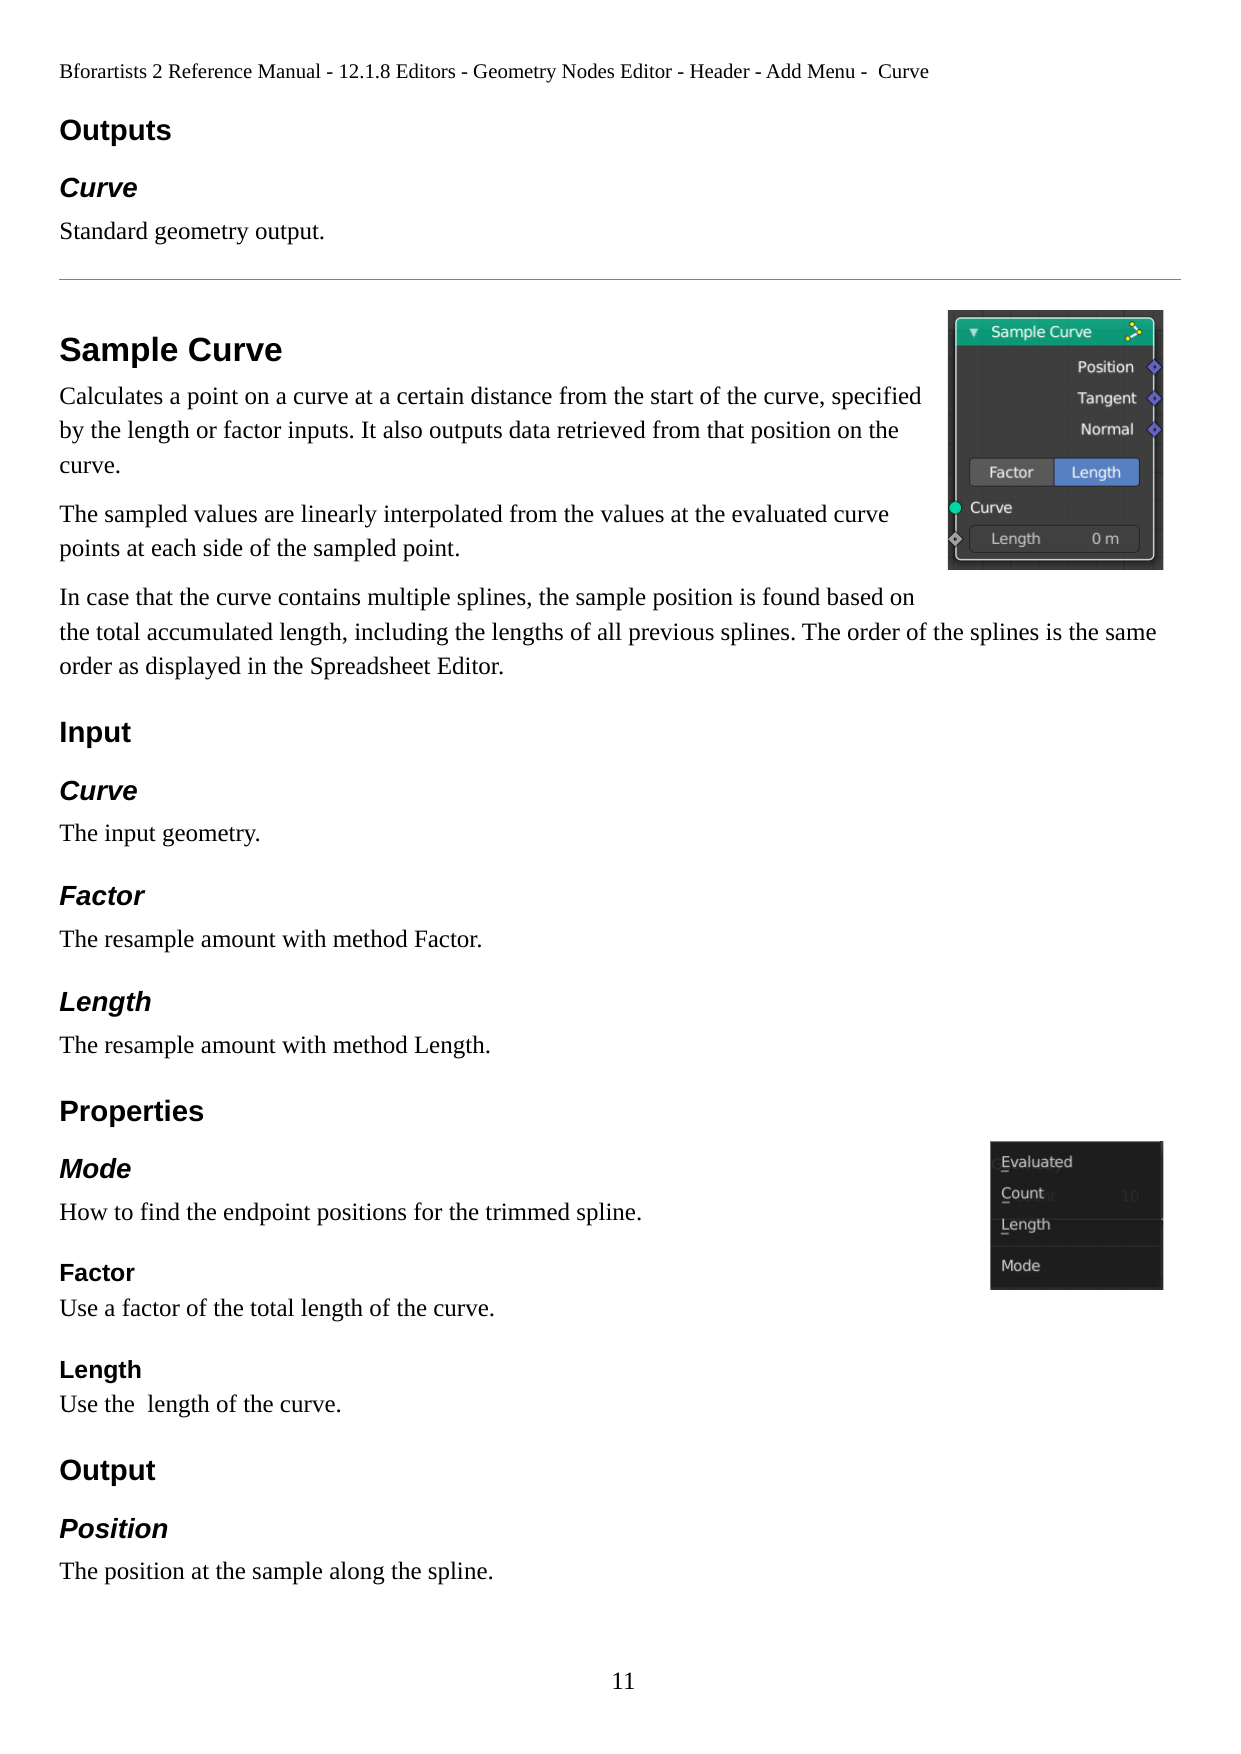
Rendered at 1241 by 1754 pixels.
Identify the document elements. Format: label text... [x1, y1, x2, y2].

text Standard geometry output. [59, 216, 1181, 244]
text Use the length of the curve. [59, 1389, 1181, 1418]
subtitle Curve [59, 171, 1181, 203]
picture [947, 310, 1164, 570]
subtitle Factor [59, 1258, 990, 1287]
text The input geometry. [59, 818, 1181, 847]
text The sampled values are linearly interpolated from the values at the evaluated curve points at each side of the sampled point. [59, 499, 947, 562]
text The position at the sample along the spline. [59, 1556, 1181, 1585]
subtitle Properties [59, 1094, 1181, 1127]
subtitle Output [59, 1453, 1181, 1487]
subtitle Factor [59, 880, 1181, 912]
subtitle Length [59, 986, 1181, 1018]
subtitle [1164, 330, 1181, 368]
subtitle Curve [59, 774, 1181, 806]
picture [990, 1141, 1164, 1290]
subtitle [1164, 1258, 1181, 1287]
text The resample amount with method Factor. [59, 924, 1181, 953]
text Calculates a point on a curve at a certain distance from the start of the curve, specified by the length or factor inputs. It also outputs data retrieved from that position on the curve. [59, 381, 947, 479]
subtitle Position [59, 1512, 1181, 1544]
subtitle Sample Curve [59, 330, 947, 368]
text In case that the curve contains multiple splines, the sample position is found based on the total accumulated length, including the lengths of all previous splines. The order of the splines is the same order as displayed in the Spreadsheet Editor. [59, 582, 1181, 680]
subtitle Length [59, 1355, 1181, 1383]
text Use a factor of the total length of the curve. [59, 1293, 1181, 1322]
subtitle Input [59, 715, 1181, 749]
subtitle Outputs [59, 113, 1181, 146]
subtitle [1164, 1152, 1181, 1184]
subtitle Mode [59, 1152, 990, 1184]
text How to find the endpoint positions for the trimmed spline. [59, 1197, 990, 1226]
text The resample amount with method Length. [59, 1030, 1181, 1059]
